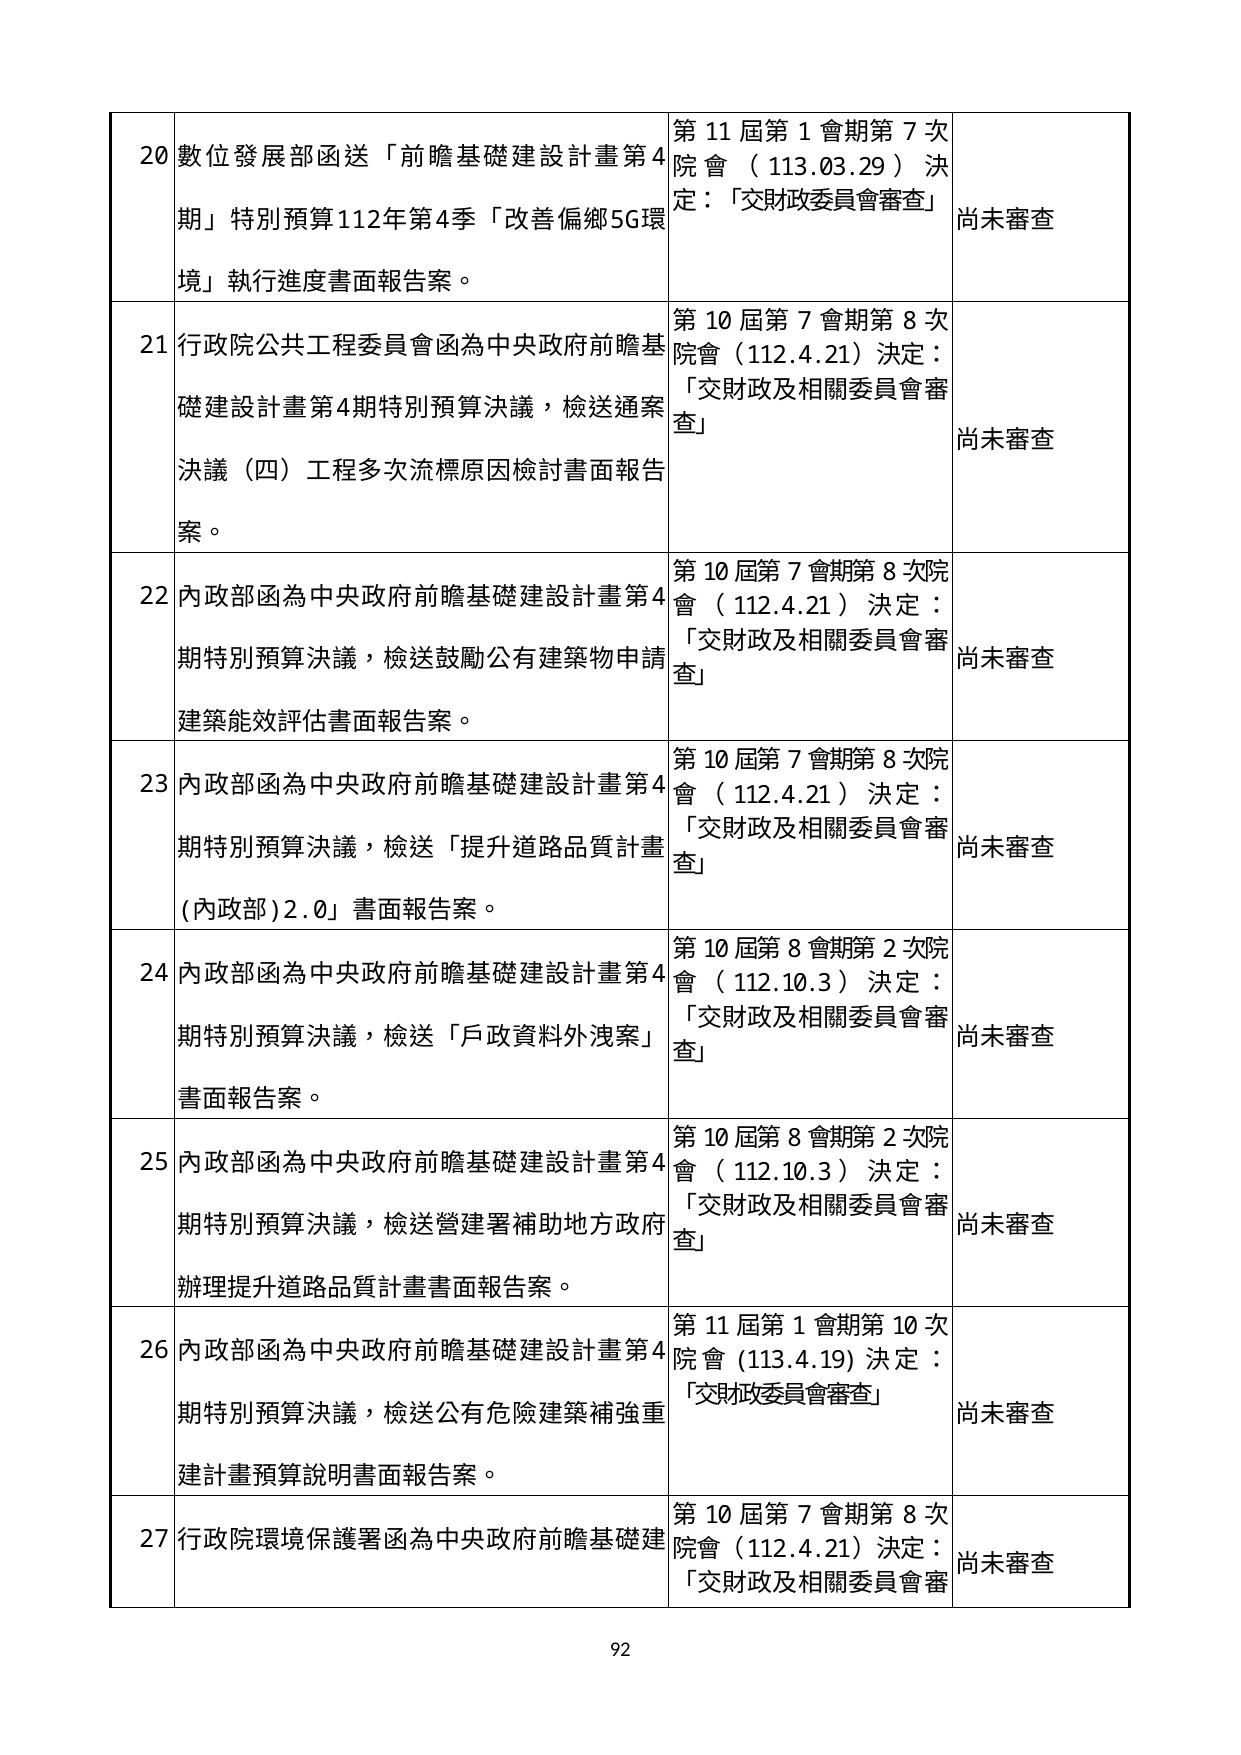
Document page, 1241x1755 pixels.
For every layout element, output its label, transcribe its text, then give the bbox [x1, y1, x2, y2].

table_cell 內政部函為中央政府前瞻基礎建設計畫第4期特別預算決議，檢送「提升道路品質計畫(內政部)2.0」書面報告案。 [175, 741, 668, 929]
table_cell 內政部函為中央政府前瞻基礎建設計畫第4期特別預算決議，檢送「戶政資料外洩案」書面報告案。 [175, 930, 668, 1117]
table_cell [112, 930, 174, 1117]
table_cell [112, 302, 174, 552]
table_cell 尚未審查 [953, 741, 1128, 929]
table_cell 第10屆第7會期第8次院會（112.4.21）決定：「交財政及相關委員會審查」 [669, 741, 952, 929]
table_cell [112, 553, 174, 740]
table_cell 第10屆第7會期第8次院會（112.4.21）決定：「交財政及相關委員會審 [669, 1496, 952, 1607]
table_cell 行政院公共工程委員會函為中央政府前瞻基礎建設計畫第4期特別預算決議，檢送通案決議（四）工程多次流標原因檢討書面報告案。 [175, 302, 668, 552]
table_cell [112, 1496, 174, 1607]
table_cell 內政部函為中央政府前瞻基礎建設計畫第4期特別預算決議，檢送營建署補助地方政府辦理提升道路品質計畫書面報告案。 [175, 1119, 668, 1306]
table_cell 第10屆第7會期第8次院會（112.4.21）決定：「交財政及相關委員會審查」 [669, 553, 952, 740]
table_cell 尚未審查 [953, 930, 1128, 1117]
table_cell 尚未審查 [953, 302, 1128, 552]
table_cell 第10屆第8會期第2次院會（112.10.3）決定：「交財政及相關委員會審查」 [669, 1119, 952, 1306]
table_cell 尚未審查 [953, 1496, 1128, 1607]
table_cell 尚未審查 [953, 113, 1128, 301]
table_cell 尚未審查 [953, 553, 1128, 740]
table_cell 數位發展部函送「前瞻基礎建設計畫第4期」特別預算112年第4季「改善偏鄉5G環境」執行進度書面報告案。 [175, 113, 668, 301]
table_cell 第10屆第7會期第8次院會（112.4.21）決定：「交財政及相關委員會審查」 [669, 302, 952, 552]
table_cell 尚未審查 [953, 1119, 1128, 1306]
table_cell [112, 741, 174, 929]
table_cell [112, 1119, 174, 1306]
table_cell 第11屆第1會期第10次院會(113.4.19)決定：「交財政委員會審查」 [669, 1307, 952, 1494]
table_cell 第11屆第1會期第7次院會（113.03.29）決定：「交財政委員會審查」 [669, 113, 952, 301]
table_cell [112, 113, 174, 301]
table_cell 第10屆第8會期第2次院會（112.10.3）決定：「交財政及相關委員會審查」 [669, 930, 952, 1117]
table_cell 尚未審查 [953, 1307, 1128, 1494]
table_cell 內政部函為中央政府前瞻基礎建設計畫第4期特別預算決議，檢送公有危險建築補強重建計畫預算說明書面報告案。 [175, 1307, 668, 1494]
table_cell 行政院環境保護署函為中央政府前瞻基礎建 [175, 1496, 668, 1607]
table_cell 內政部函為中央政府前瞻基礎建設計畫第4期特別預算決議，檢送鼓勵公有建築物申請建築能效評估書面報告案。 [175, 553, 668, 740]
table_cell [112, 1307, 174, 1494]
